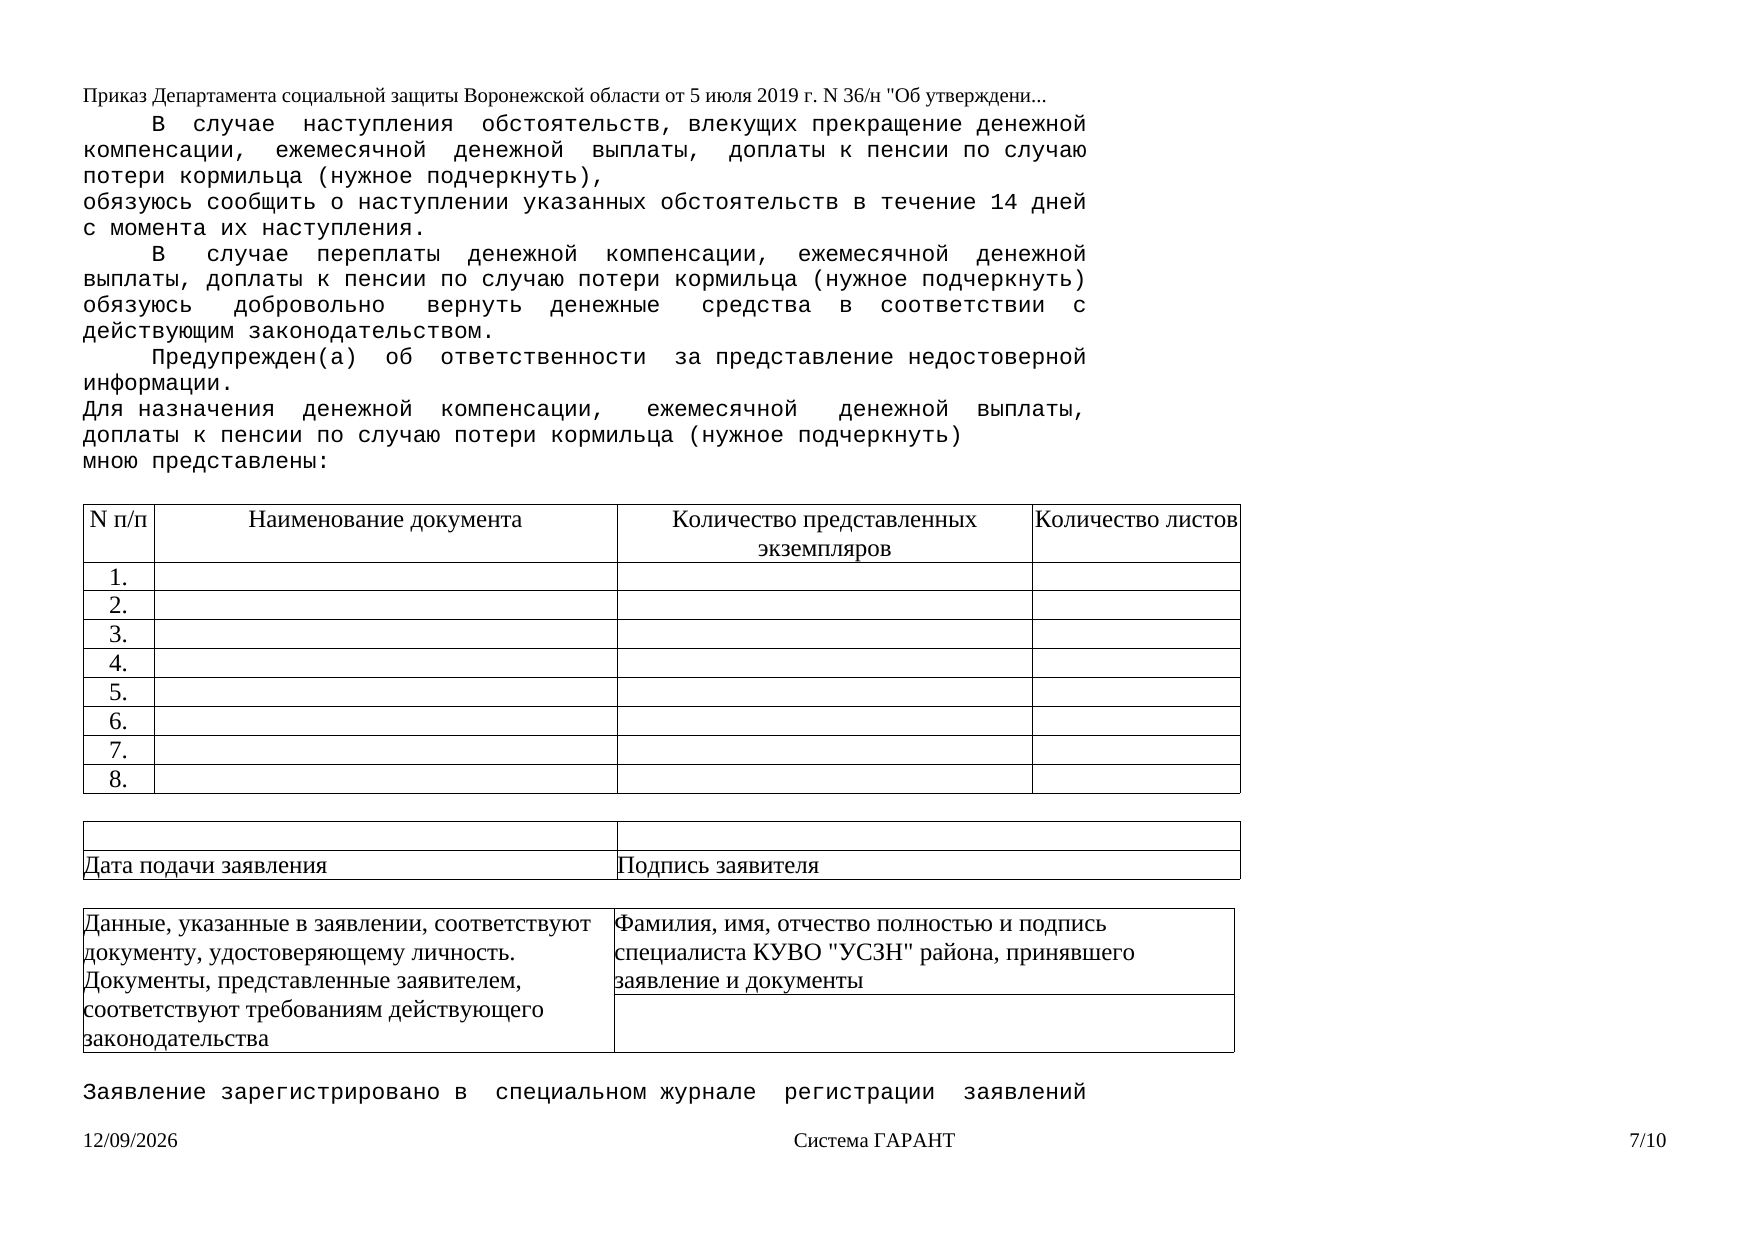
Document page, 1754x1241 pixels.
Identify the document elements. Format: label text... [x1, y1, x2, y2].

table_cell [155, 765, 617, 793]
table_header Количество листов [1033, 505, 1240, 562]
table_cell [618, 591, 1032, 619]
text мною представлены: [83, 449, 1671, 475]
table_cell [618, 563, 1032, 590]
text обязуюсь сообщить о наступлении указанных обстоятельств в течение 14 дней [83, 190, 1671, 216]
table_cell 5. [84, 678, 154, 706]
table_cell [155, 649, 617, 677]
table_cell [155, 563, 617, 590]
table_cell [615, 995, 1234, 1052]
table_cell [1033, 678, 1240, 706]
table_cell [1033, 649, 1240, 677]
table_cell Дата подачи заявления [84, 851, 617, 879]
table_cell 7. [84, 736, 154, 764]
table_cell [618, 649, 1032, 677]
table_header Количество представленных экземпляров [618, 505, 1032, 562]
table_header [618, 822, 1240, 850]
table_cell [618, 707, 1032, 735]
text с момента их наступления. [83, 216, 1671, 242]
table_cell [1033, 765, 1240, 793]
text Заявление зарегистрировано в специальном журнале регистрации заявлений [83, 1081, 1671, 1107]
table_cell 1. [84, 563, 154, 590]
text действующим законодательством. [83, 320, 1671, 346]
table_cell [618, 765, 1032, 793]
table_cell 2. [84, 591, 154, 619]
table_cell [155, 707, 617, 735]
table_cell [1033, 620, 1240, 648]
text компенсации, ежемесячной денежной выплаты, доплаты к пенсии по случаю [83, 138, 1671, 164]
table_cell [618, 620, 1032, 648]
text В случае переплаты денежной компенсации, ежемесячной денежной [83, 242, 1671, 268]
table_cell 4. [84, 649, 154, 677]
table_cell [618, 736, 1032, 764]
table_cell [155, 736, 617, 764]
table_cell 3. [84, 620, 154, 648]
table_header [84, 822, 617, 850]
text Предупрежден(а) об ответственности за представление недостоверной [83, 346, 1671, 372]
table_header Данные, указанные в заявлении, соответствуют документу, удостоверяющему личность. Документы, представленные заявителем, соответствуют требованиям действующего законодательства [84, 909, 614, 1052]
text информации. [83, 372, 1671, 397]
table_cell [155, 620, 617, 648]
table_header N п/п [84, 505, 154, 562]
text выплаты, доплаты к пенсии по случаю потери кормильца (нужное подчеркнуть) [83, 268, 1671, 294]
text обязуюсь добровольно вернуть денежные средства в соответствии с [83, 294, 1671, 320]
table_cell 6. [84, 707, 154, 735]
table_cell [1033, 736, 1240, 764]
text доплаты к пенсии по случаю потери кормильца (нужное подчеркнуть) [83, 423, 1671, 449]
text В случае наступления обстоятельств, влекущих прекращение денежной [83, 112, 1671, 138]
table_cell Подпись заявителя [618, 851, 1240, 879]
table_cell [1033, 591, 1240, 619]
table_cell [1033, 563, 1240, 590]
table_cell 8. [84, 765, 154, 793]
table_cell [618, 678, 1032, 706]
table_header Фамилия, имя, отчество полностью и подпись специалиста КУВО "УСЗН" района, принявшего заявление и документы [615, 909, 1234, 994]
text Для назначения денежной компенсации, ежемесячной денежной выплаты, [83, 397, 1671, 423]
text потери кормильца (нужное подчеркнуть), [83, 164, 1671, 190]
table_cell [155, 591, 617, 619]
table_cell [1033, 707, 1240, 735]
table_header Наименование документа [155, 505, 617, 562]
table_cell [155, 678, 617, 706]
